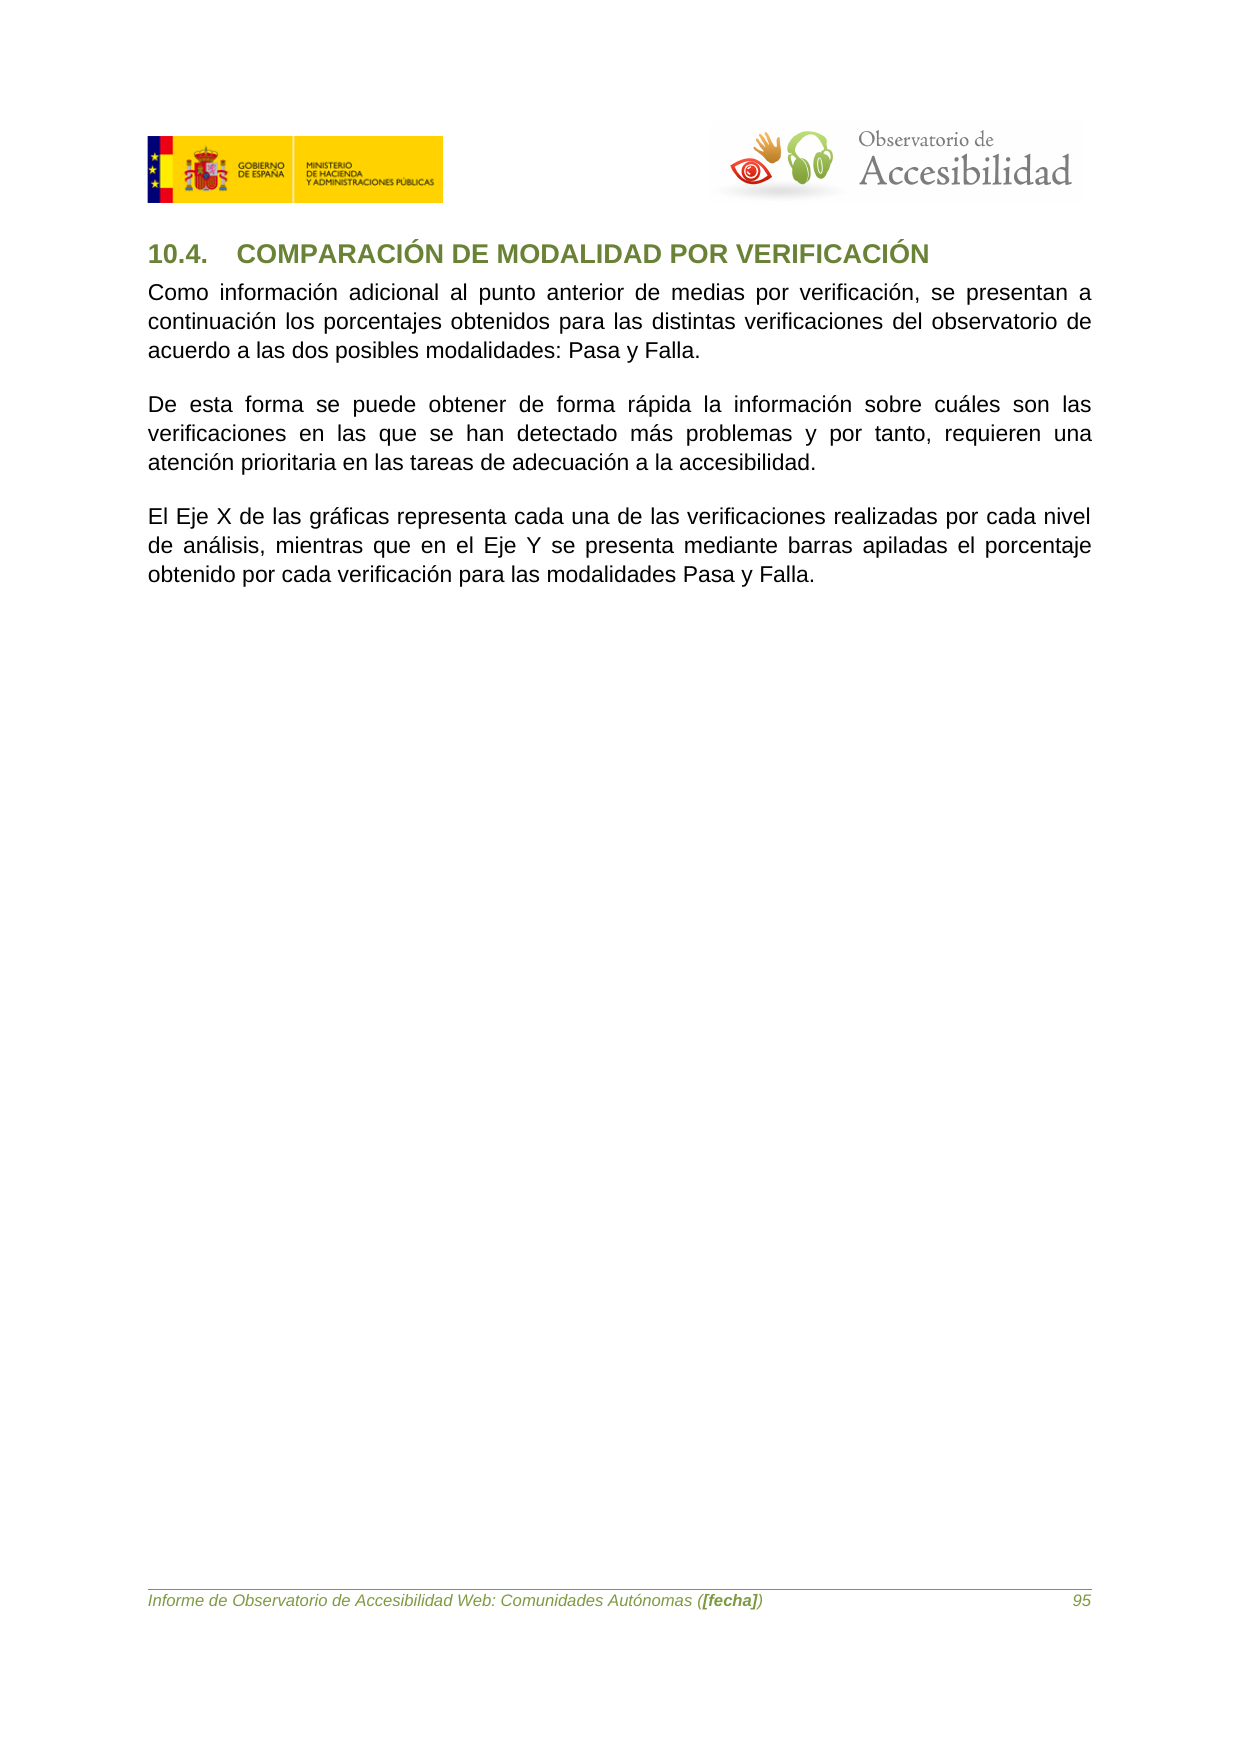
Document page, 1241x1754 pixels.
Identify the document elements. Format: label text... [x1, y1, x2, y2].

list Comparación de Modalidad por Verificación [148, 238, 1092, 269]
text De esta forma se puede obtener de forma rápida la información sobre cuáles son las verificaciones en las que se han detectado más problemas y por tanto, requieren una atención prioritaria en las tareas de adecuación a la accesibilidad. [148, 391, 1092, 475]
picture [710, 122, 1086, 205]
text El Eje X de las gráficas representa cada una de las verificaciones realizadas por cada nivel de análisis, mientras que en el Eje Y se presenta mediante barras apiladas el porcentaje obtenido por cada verificación para las modalidades Pasa y Falla. [148, 503, 1092, 587]
text Como información adicional al punto anterior de medias por verificación, se presentan a continuación los porcentajes obtenidos para las distintas verificaciones del observatorio de acuerdo a las dos posibles modalidades: Pasa y Falla. [148, 279, 1092, 363]
picture [147, 136, 443, 203]
